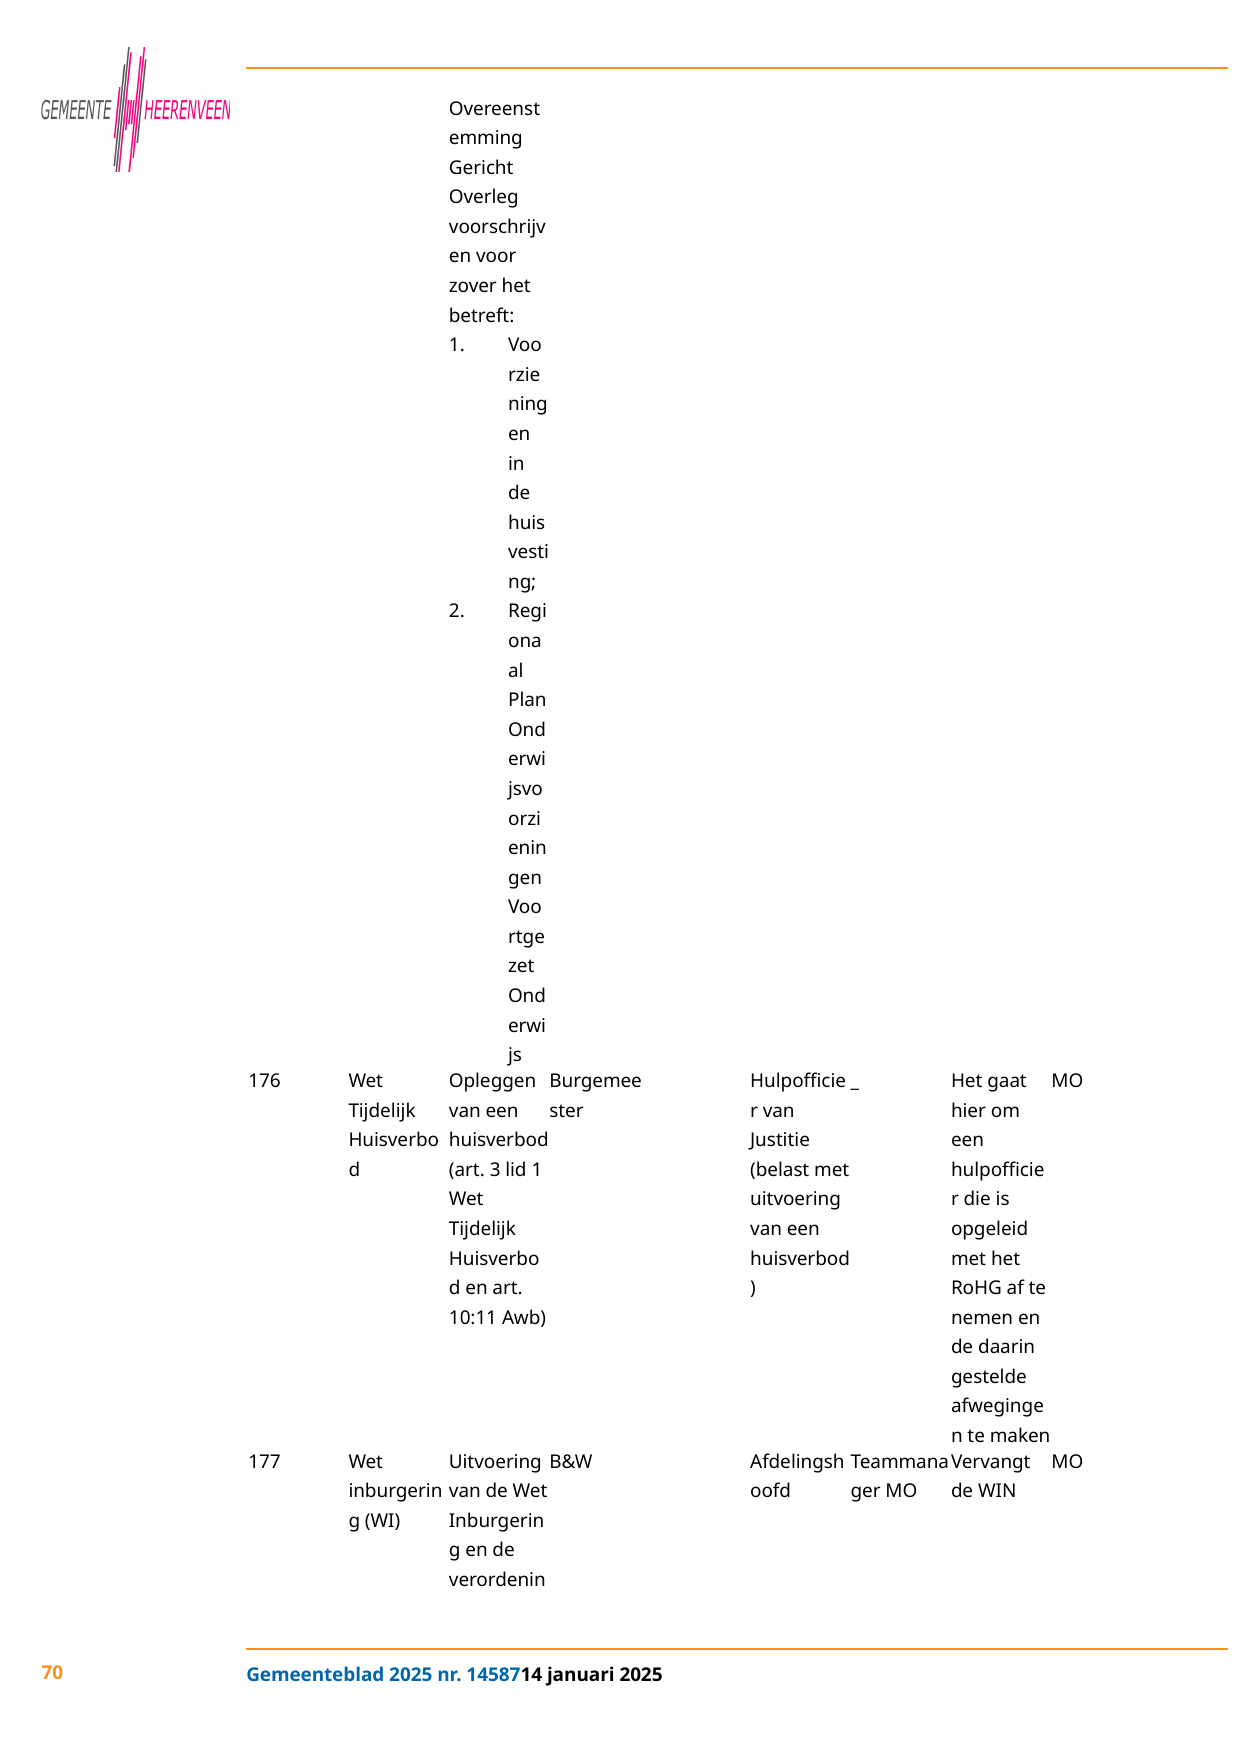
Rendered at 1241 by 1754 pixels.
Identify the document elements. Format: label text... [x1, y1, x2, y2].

picture [41, 47, 231, 172]
table_cell 176 [248, 1067, 348, 1448]
table_cell [650, 1067, 750, 1448]
table_cell 177 [248, 1448, 348, 1592]
table_cell Afdelingshoofd [750, 1448, 850, 1592]
table_cell [650, 95, 750, 1067]
table_cell Het gaat hier om een hulpofficier die is opgeleid met het RoHG af te nemen en de daarin gestelde afwegingen te maken [951, 1067, 1051, 1448]
table_cell B&W [549, 1448, 649, 1592]
table_cell Opleggen van een huisverbod (art. 3 lid 1 Wet Tijdelijk Huisverbod en art. 10:11 Awb) [449, 1067, 549, 1448]
table_cell Hulpofficier van Justitie (belast met uitvoering van een huisverbod) [750, 1067, 850, 1448]
table_cell [248, 95, 348, 1067]
table_cell Burgemeester [549, 1067, 649, 1448]
table_cell [1051, 95, 1152, 1067]
table_cell [750, 95, 850, 1067]
table_cell Teammanager MO [850, 1448, 951, 1592]
table_cell [951, 95, 1051, 1067]
table_cell Wet inburgering (WI) [348, 1448, 449, 1592]
table_cell MO [1051, 1448, 1152, 1592]
table_cell Uitvoering van de Wet Inburgering en de verordenin [449, 1448, 549, 1592]
table_cell _ [850, 1067, 951, 1448]
table_cell Overeenstemming Gericht Overleg voorschrijven voor zover het betreft: Voorzieningen in de huisvesting; Regionaal Plan Onderwijsvoorzieningen Voortgezet Onderwijs [449, 95, 549, 1067]
table_cell Vervangt de WIN [951, 1448, 1051, 1592]
table_cell MO [1051, 1067, 1152, 1448]
table_cell [850, 95, 951, 1067]
table_cell [650, 1448, 750, 1592]
table_cell Wet Tijdelijk Huisverbod [348, 1067, 449, 1448]
table_cell [348, 95, 449, 1067]
table_cell [549, 95, 649, 1067]
